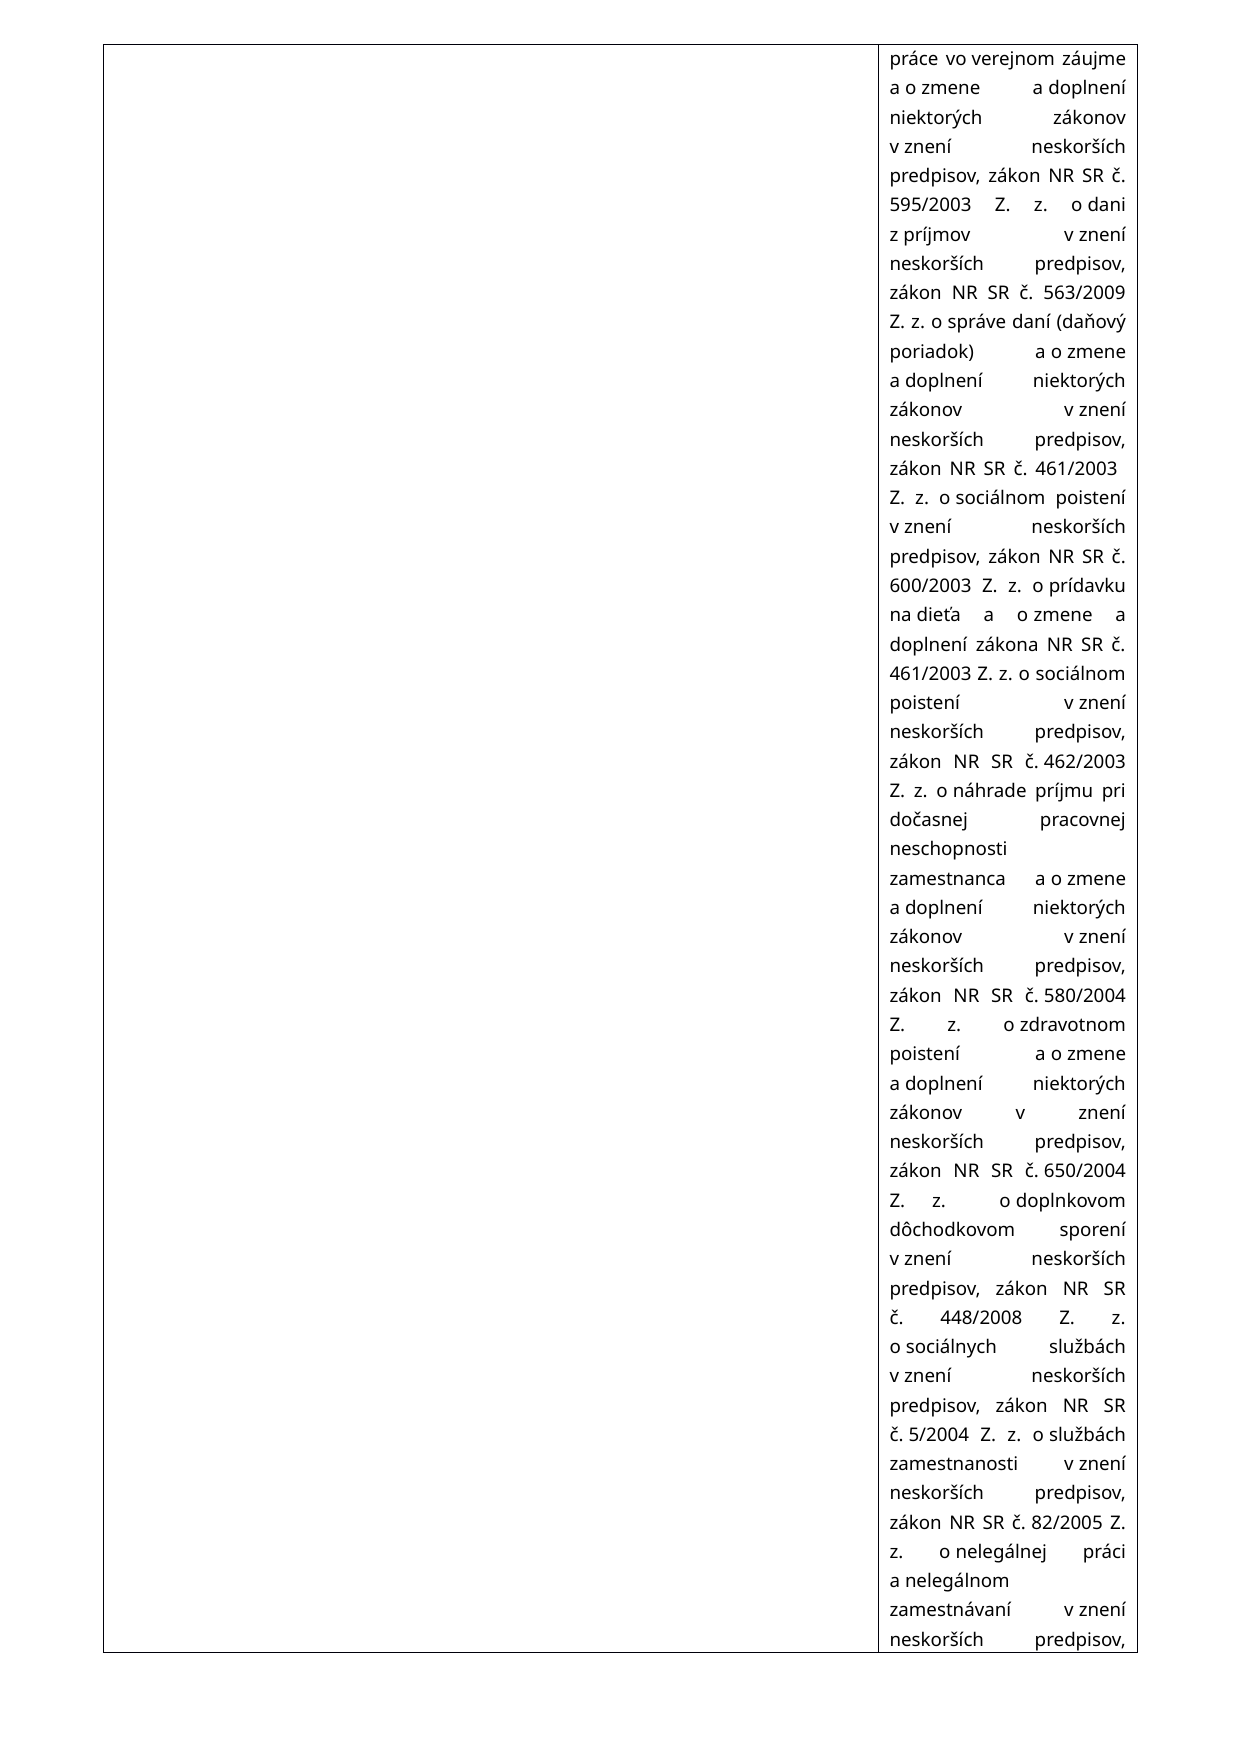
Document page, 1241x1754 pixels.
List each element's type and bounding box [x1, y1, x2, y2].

table_cell [104, 45, 878, 1652]
